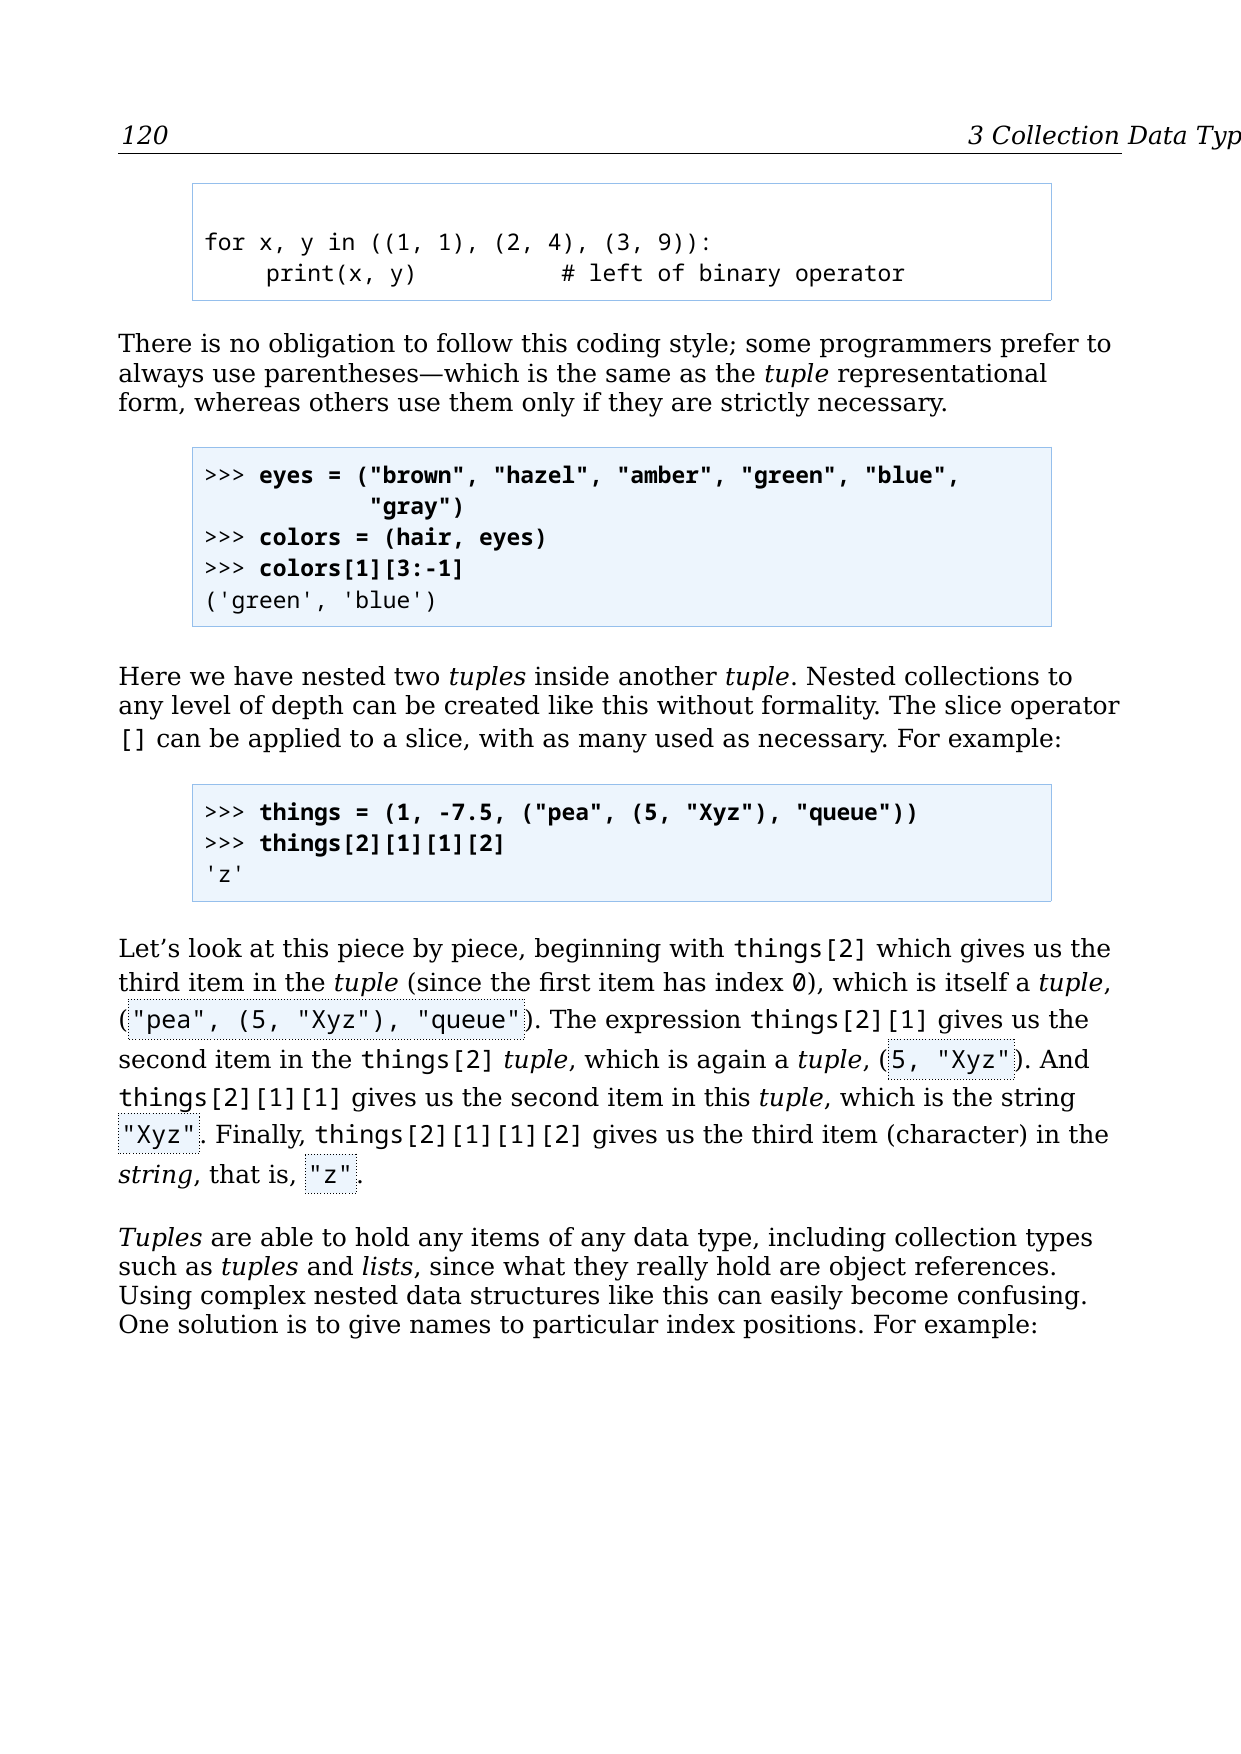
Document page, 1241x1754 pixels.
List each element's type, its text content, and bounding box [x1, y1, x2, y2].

text Let’s look at this piece by piece, beginning with things[2] which gives us the third item in the tuple (since the first item has index 0), which is itself a tuple, ("pea", (5, "Xyz"), "queue"). The expression things[2][1] gives us the second item in the things[2] tuple, which is again a tuple, (5, "Xyz"). And things[2][1][1] gives us the second item in this tuple, which is the string "Xyz". Finally, things[2][1][1][2] gives us the third item (character) in the string, that is, "z". [118, 931, 1122, 1193]
text There is no obligation to follow this coding style; some programmers prefer to always use parentheses—which is the same as the tuple representational form, whereas others use them only if they are strictly necessary. [118, 330, 1122, 417]
text "gray") [193, 478, 1051, 509]
text >>> eyes = ("brown", "hazel", "amber", "green", "blue", [193, 448, 1051, 478]
text >>> things[2][1][1][2] [193, 815, 1051, 846]
text Here we have nested two tuples inside another tuple. Nested collections to any level of depth can be created like this without formality. The slice operator [] can be applied to a slice, with as many used as necessary. For example: [118, 662, 1122, 754]
text print(x, y) # left of binary operator [193, 245, 1051, 300]
text for x, y in ((1, 1), (2, 4), (3, 9)): [193, 214, 1051, 245]
text ('green', 'blue') [193, 572, 1051, 626]
text >>> things = (1, -7.5, ("pea", (5, "Xyz"), "queue")) [193, 785, 1051, 815]
text >>> colors = (hair, eyes) [193, 509, 1051, 540]
text >>> colors[1][3:-1] [193, 540, 1051, 572]
text Tuples are able to hold any items of any data type, including collection types such as tuples and lists, since what they really hold are object references. Using complex nested data structures like this can easily become confusing. One solution is to give names to particular index positions. For example: [118, 1223, 1122, 1340]
text 'z' [193, 846, 1051, 901]
